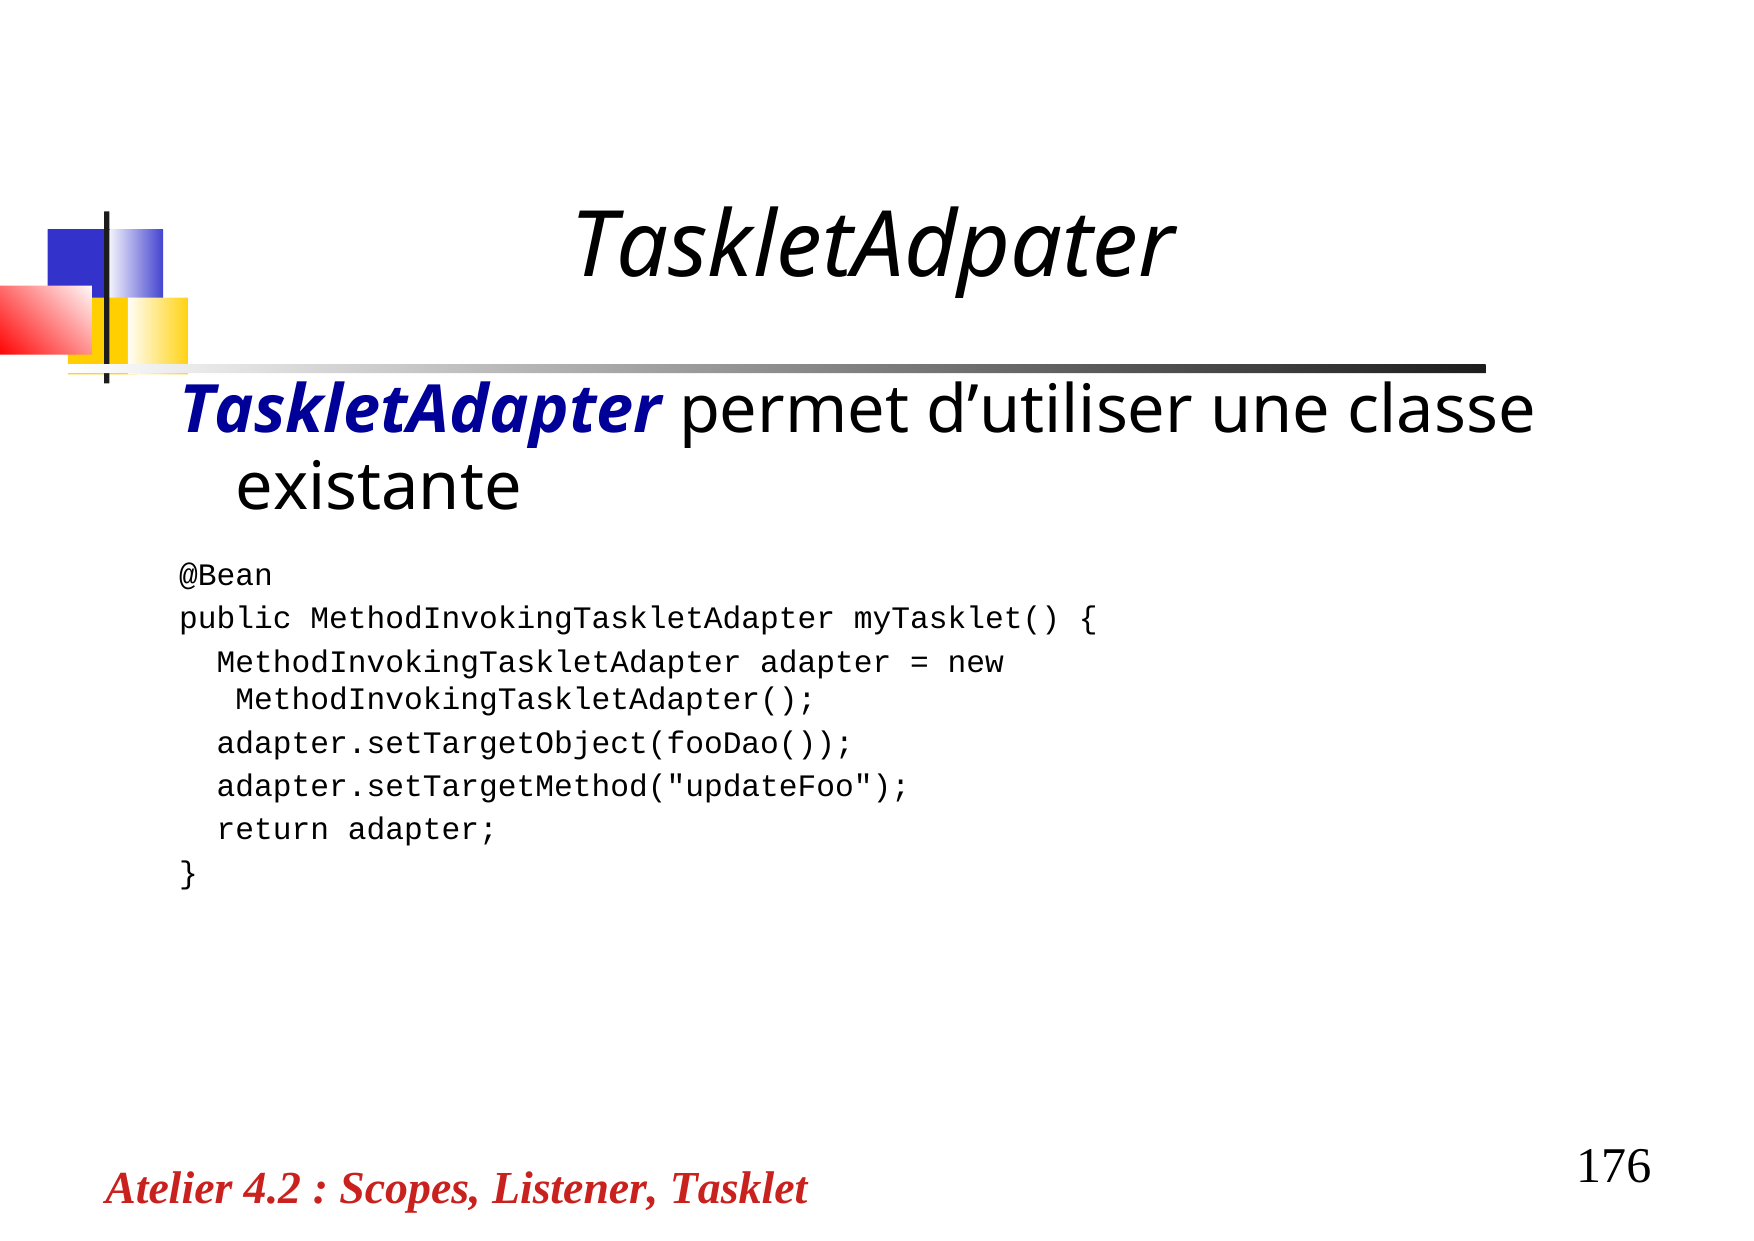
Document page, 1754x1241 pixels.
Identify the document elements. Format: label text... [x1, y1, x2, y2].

title TaskletAdpater [179, 139, 1567, 351]
text_box Atelier 4.2 : Scopes, Listener, Tasklet [90, 1154, 823, 1222]
list TaskletAdapter permet d’utiliser une classe existante @Bean public MethodInvokingTaskletAdapter myTasklet() { MethodInvokingTaskletAdapter adapter = new MethodInvokingTaskletAdapter(); adapter.setTargetObject(fooDao()); adapter.setTargetMethod("updateFoo"); return adapter; } [179, 371, 1567, 1091]
